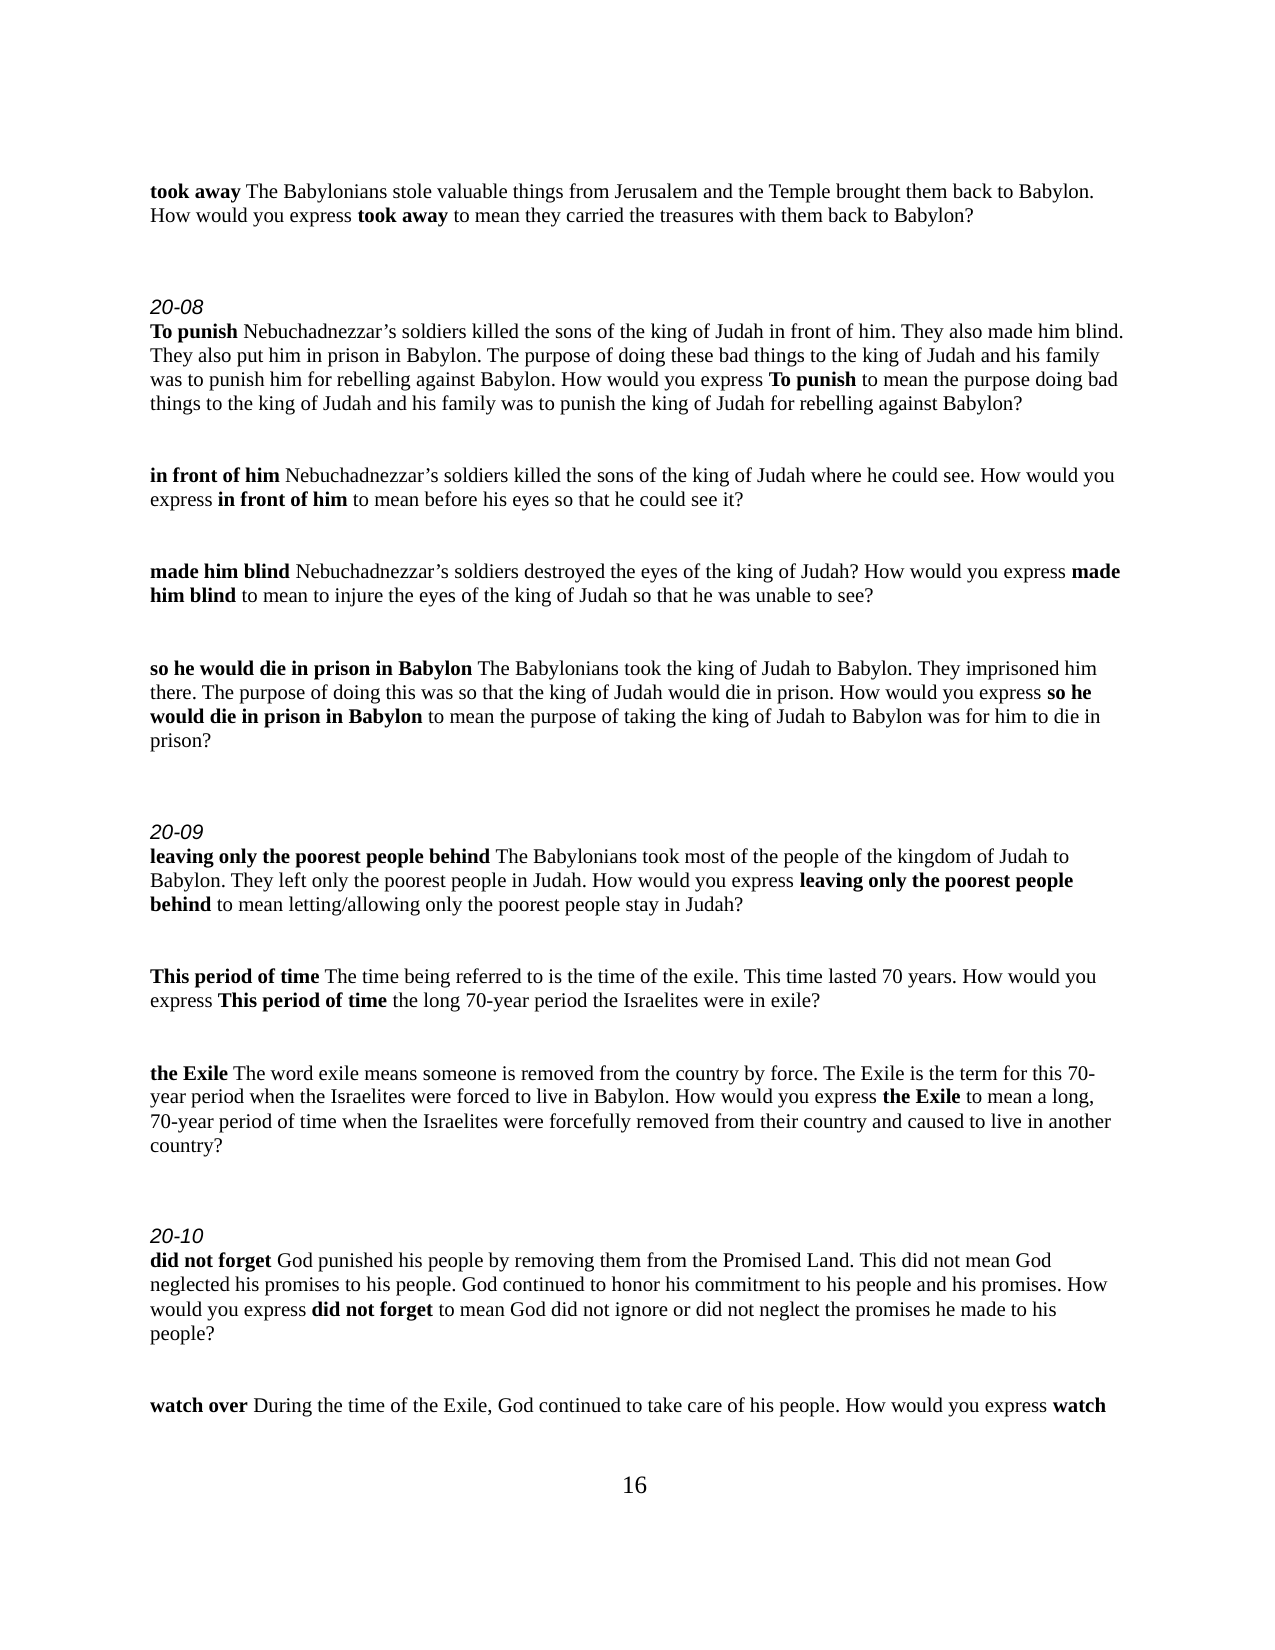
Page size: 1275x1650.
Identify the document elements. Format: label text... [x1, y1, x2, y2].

text so he would die in prison in Babylon The Babylonians took the king of Judah to Babylon. They imprisoned him there. The purpose of doing this was so that the king of Judah would die in prison. How would you express so he would die in prison in Babylon to mean the purpose of taking the king of Judah to Babylon was for him to die in prison? [150, 656, 1125, 752]
subtitle 20-09 [150, 820, 1125, 844]
text leaving only the poorest people behind The Babylonians took most of the people of the kingdom of Judah to Babylon. They left only the poorest people in Judah. How would you express leaving only the poorest people behind to mean letting/allowing only the poorest people stay in Judah? [150, 844, 1125, 916]
text in front of him Nebuchadnezzar’s soldiers killed the sons of the king of Judah where he could see. How would you express in front of him to mean before his eyes so that he could see it? [150, 463, 1125, 511]
text made him blind Nebuchadnezzar’s soldiers destroyed the eyes of the king of Judah? How would you express made him blind to mean to injure the eyes of the king of Judah so that he was unable to see? [150, 559, 1125, 607]
text To punish Nebuchadnezzar’s soldiers killed the sons of the king of Judah in front of him. They also made him blind. They also put him in prison in Babylon. The purpose of doing these bad things to the king of Judah and his family was to punish him for rebelling against Babylon. How would you express To punish to mean the purpose doing bad things to the king of Judah and his family was to punish the king of Judah for rebelling against Babylon? [150, 318, 1125, 415]
text watch over During the time of the Exile, God continued to take care of his people. How would you express watch [150, 1393, 1125, 1417]
text This period of time The time being referred to is the time of the exile. This time lasted 70 years. How would you express This period of time the long 70-year period the Israelites were in exile? [150, 964, 1125, 1012]
subtitle 20-10 [150, 1224, 1125, 1248]
text the Exile The word exile means someone is removed from the country by force. The Exile is the term for this 70-year period when the Israelites were forced to live in Babylon. How would you express the Exile to mean a long, 70-year period of time when the Israelites were forcefully removed from their country and caused to live in another country? [150, 1060, 1125, 1157]
text did not forget God punished his people by removing them from the Promised Land. This did not mean God neglected his promises to his people. God continued to honor his commitment to his people and his promises. How would you express did not forget to mean God did not ignore or did not neglect the promises he made to his people? [150, 1248, 1125, 1344]
text took away The Babylonians stole valuable things from Jerusalem and the Temple brought them back to Babylon. How would you express took away to mean they carried the treasures with them back to Babylon? [150, 179, 1125, 227]
subtitle 20-08 [150, 294, 1125, 318]
